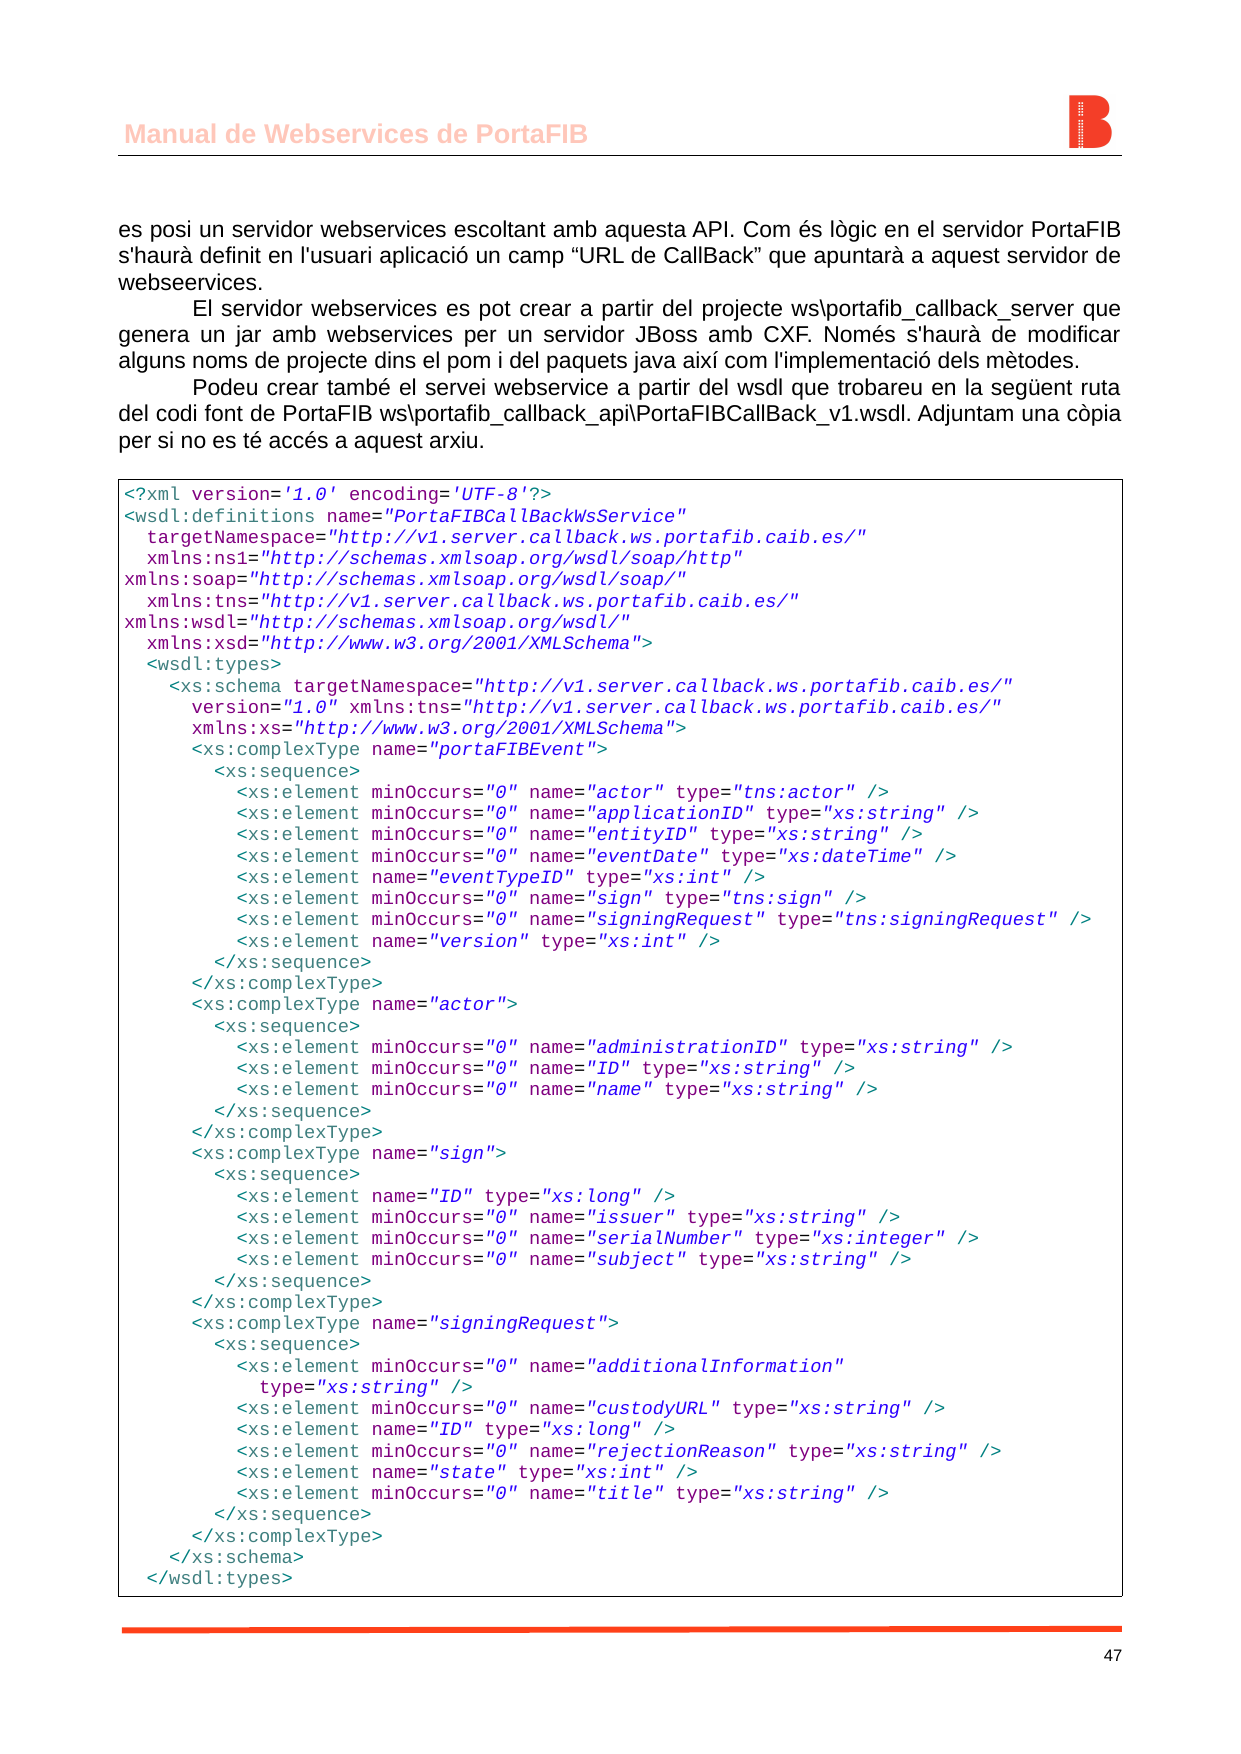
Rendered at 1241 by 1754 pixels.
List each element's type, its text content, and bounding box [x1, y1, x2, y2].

text es posi un servidor webservices escoltant amb aquesta API. Com és lògic en el servidor PortaFIB s'haurà definit en l'usuari aplicació un camp “URL de CallBack” que apuntarà a aquest servidor de webseervices. [118, 216, 1122, 295]
text El servidor webservices es pot crear a partir del projecte ws\portafib_callback_server que genera un jar amb webservices per un servidor JBoss amb CXF. Només s'haurà de modificar alguns noms de projecte dins el pom i del paquets java així com l'implementació dels mètodes. [118, 295, 1122, 374]
picture [1063, 94, 1117, 150]
table_header <?xml version='1.0' encoding='UTF-8'?> <wsdl:definitions name="PortaFIBCallBackWsService" targetNamespace="http://v1.server.callback.ws.portafib.caib.es/" xmlns:ns1="http://schemas.xmlsoap.org/wsdl/soap/http" xmlns:soap="http://schemas.xmlsoap.org/wsdl/soap/" xmlns:tns="http://v1.server.callback.ws.portafib.caib.es/" xmlns:wsdl="http://schemas.xmlsoap.org/wsdl/" xmlns:xsd="http://www.w3.org/2001/XMLSchema"> <wsdl:types> <xs:schema targetNamespace="http://v1.server.callback.ws.portafib.caib.es/" version="1.0" xmlns:tns="http://v1.server.callback.ws.portafib.caib.es/" xmlns:xs="http://www.w3.org/2001/XMLSchema"> <xs:complexType name="portaFIBEvent"> <xs:sequence> <xs:element minOccurs="0" name="actor" type="tns:actor" /> <xs:element minOccurs="0" name="applicationID" type="xs:string" /> <xs:element minOccurs="0" name="entityID" type="xs:string" /> <xs:element minOccurs="0" name="eventDate" type="xs:dateTime" /> <xs:element name="eventTypeID" type="xs:int" /> <xs:element minOccurs="0" name="sign" type="tns:sign" /> <xs:element minOccurs="0" name="signingRequest" type="tns:signingRequest" /> <xs:element name="version" type="xs:int" /> </xs:sequence> </xs:complexType> <xs:complexType name="actor"> <xs:sequence> <xs:element minOccurs="0" name="administrationID" type="xs:string" /> <xs:element minOccurs="0" name="ID" type="xs:string" /> <xs:element minOccurs="0" name="name" type="xs:string" /> </xs:sequence> </xs:complexType> <xs:complexType name="sign"> <xs:sequence> <xs:element name="ID" type="xs:long" /> <xs:element minOccurs="0" name="issuer" type="xs:string" /> <xs:element minOccurs="0" name="serialNumber" type="xs:integer" /> <xs:element minOccurs="0" name="subject" type="xs:string" /> </xs:sequence> </xs:complexType> <xs:complexType name="signingRequest"> <xs:sequence> <xs:element minOccurs="0" name="additionalInformation" type="xs:string" /> <xs:element minOccurs="0" name="custodyURL" type="xs:string" /> <xs:element name="ID" type="xs:long" /> <xs:element minOccurs="0" name="rejectionReason" type="xs:string" /> <xs:element name="state" type="xs:int" /> <xs:element minOccurs="0" name="title" type="xs:string" /> </xs:sequence> </xs:complexType> </xs:schema> </wsdl:types> [119, 480, 1122, 1596]
text Podeu crear també el servei webservice a partir del wsdl que trobareu en la següent ruta del codi font de PortaFIB ws\portafib_callback_api\PortaFIBCallBack_v1.wsdl. Adjuntam una còpia per si no es té accés a aquest arxiu. [118, 374, 1122, 453]
